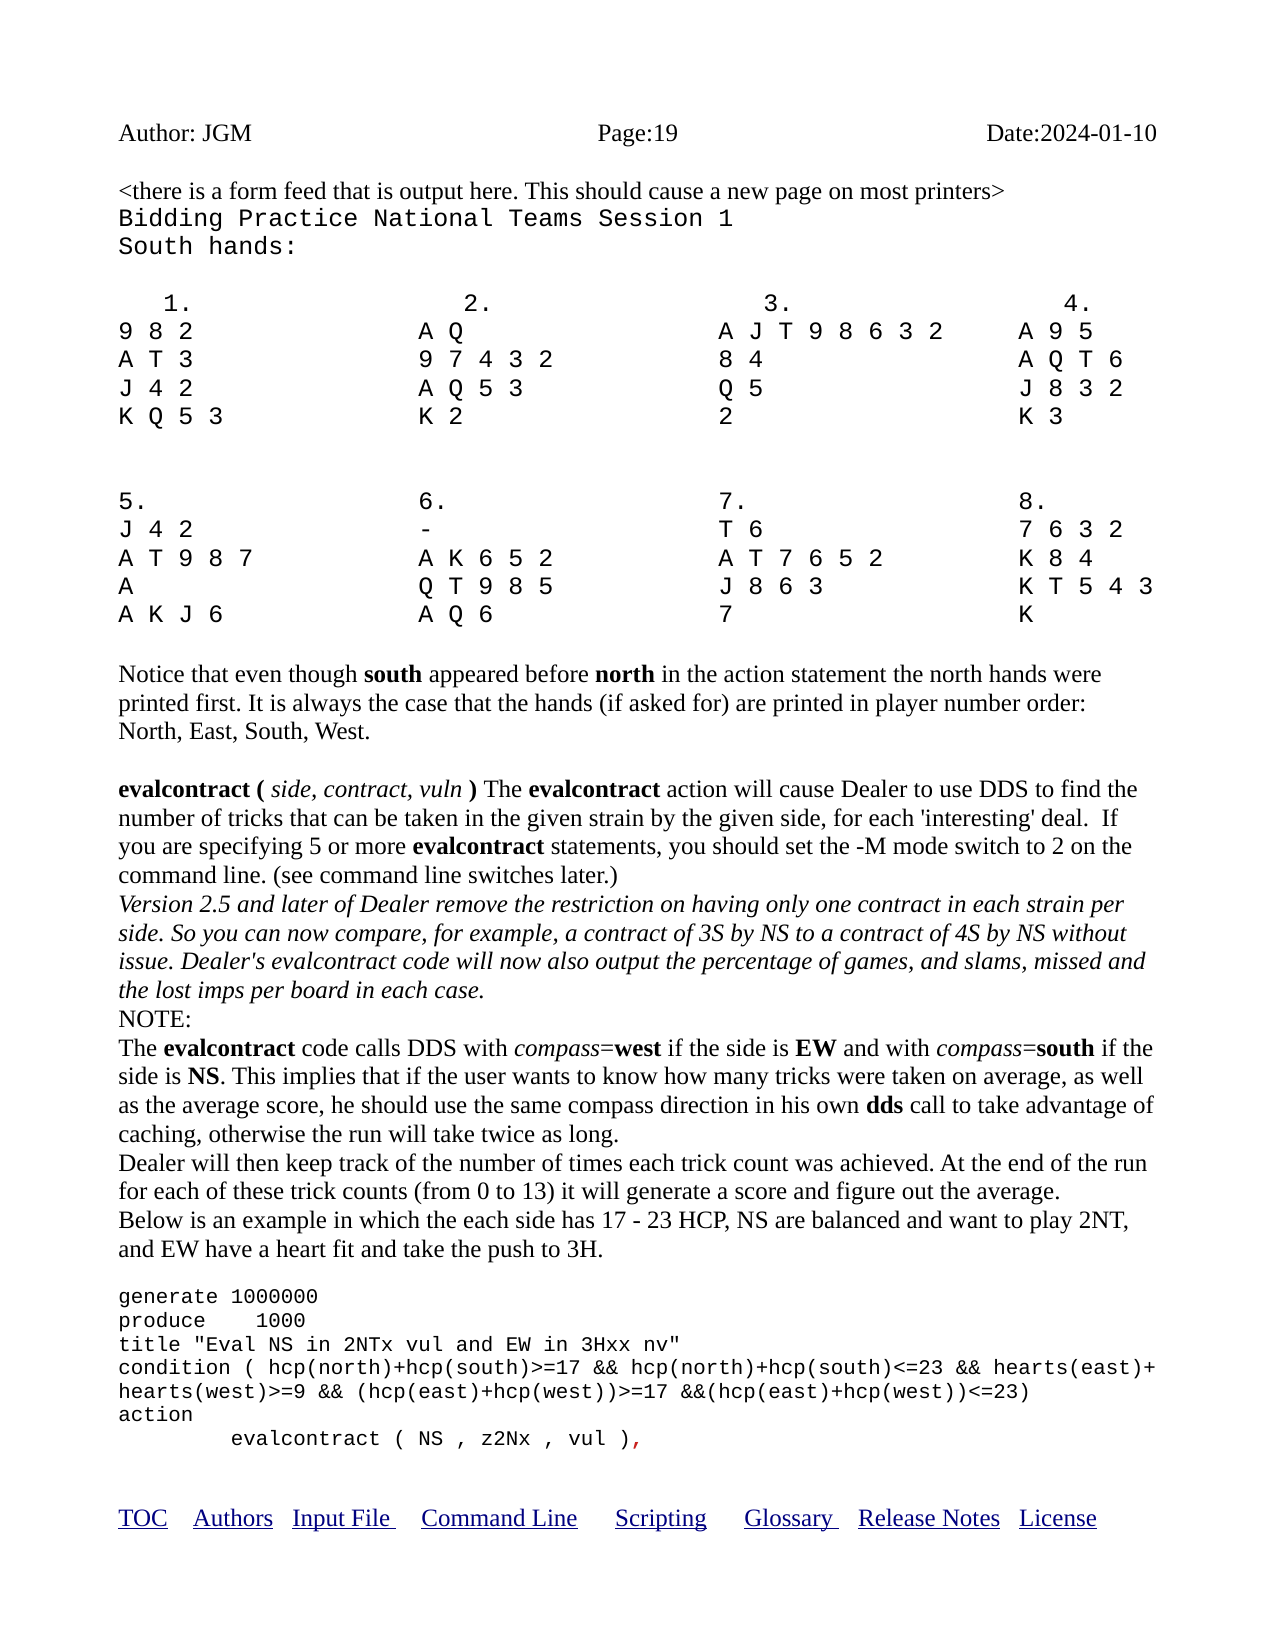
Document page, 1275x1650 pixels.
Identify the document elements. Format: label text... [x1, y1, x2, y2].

text NOTE: [118, 1004, 1157, 1033]
text J 4 2 A Q 5 3 Q 5 J 8 3 2 [118, 375, 1157, 403]
text A T 3 9 7 4 3 2 8 4 A Q T 6 [118, 347, 1157, 375]
text Dealer will then keep track of the number of times each trick count was achieved. At the end of the run for each of these trick counts (from 0 to 13) it will generate a score and figure out the average. [118, 1148, 1157, 1205]
text produce 1000 [118, 1310, 1157, 1333]
text title "Eval NS in 2NTx vul and EW in 3Hxx nv" [118, 1333, 1157, 1357]
text 9 8 2 A Q A J T 9 8 6 3 2 A 9 5 [118, 318, 1157, 347]
text action [118, 1404, 1157, 1428]
text hearts(west)>=9 && (hcp(east)+hcp(west))>=17 &&(hcp(east)+hcp(west))<=23) [118, 1381, 1157, 1404]
text A T 9 8 7 A K 6 5 2 A T 7 6 5 2 K 8 4 [118, 545, 1157, 573]
text 1. 2. 3. 4. [118, 290, 1157, 318]
text evalcontract ( side, contract, vuln ) The evalcontract action will cause Dealer to use DDS to find the number of tricks that can be taken in the given strain by the given side, for each 'interesting' deal. If you are specifying 5 or more evalcontract statements, you should set the -M mode switch to 2 on the command line. (see command line switches later.) [118, 774, 1157, 889]
text evalcontract ( NS , z2Nx , vul ), [118, 1428, 1157, 1452]
text 5. 6. 7. 8. [118, 488, 1157, 517]
text K Q 5 3 K 2 2 K 3 [118, 403, 1157, 432]
text Notice that even though south appeared before north in the action statement the north hands were printed first. It is always the case that the hands (if asked for) are printed in player number order: North, East, South, West. [118, 659, 1157, 745]
text South hands: [118, 233, 1157, 262]
text condition ( hcp(north)+hcp(south)>=17 && hcp(north)+hcp(south)<=23 && hearts(east)+ [118, 1357, 1157, 1381]
text generate 1000000 [118, 1286, 1157, 1310]
text A Q T 9 8 5 J 8 6 3 K T 5 4 3 [118, 573, 1157, 602]
text Bidding Practice National Teams Session 1 [118, 205, 1157, 233]
text J 4 2 - T 6 7 6 3 2 [118, 517, 1157, 545]
text <there is a form feed that is output here. This should cause a new page on most printers> [118, 176, 1157, 205]
text Version 2.5 and later of Dealer remove the restriction on having only one contract in each strain per side. So you can now compare, for example, a contract of 3S by NS to a contract of 4S by NS without issue. Dealer's evalcontract code will now also output the percentage of games, and slams, missed and the lost imps per board in each case. [118, 889, 1157, 1004]
text Below is an example in which the each side has 17 - 23 HCP, NS are balanced and want to play 2NT, and EW have a heart fit and take the push to 3H. [118, 1205, 1157, 1263]
text The evalcontract code calls DDS with compass=west if the side is EW and with compass=south if the side is NS. This implies that if the user wants to know how many tricks were taken on average, as well as the average score, he should use the same compass direction in his own dds call to take advantage of caching, otherwise the run will take twice as long. [118, 1033, 1157, 1148]
text A K J 6 A Q 6 7 K [118, 602, 1157, 630]
